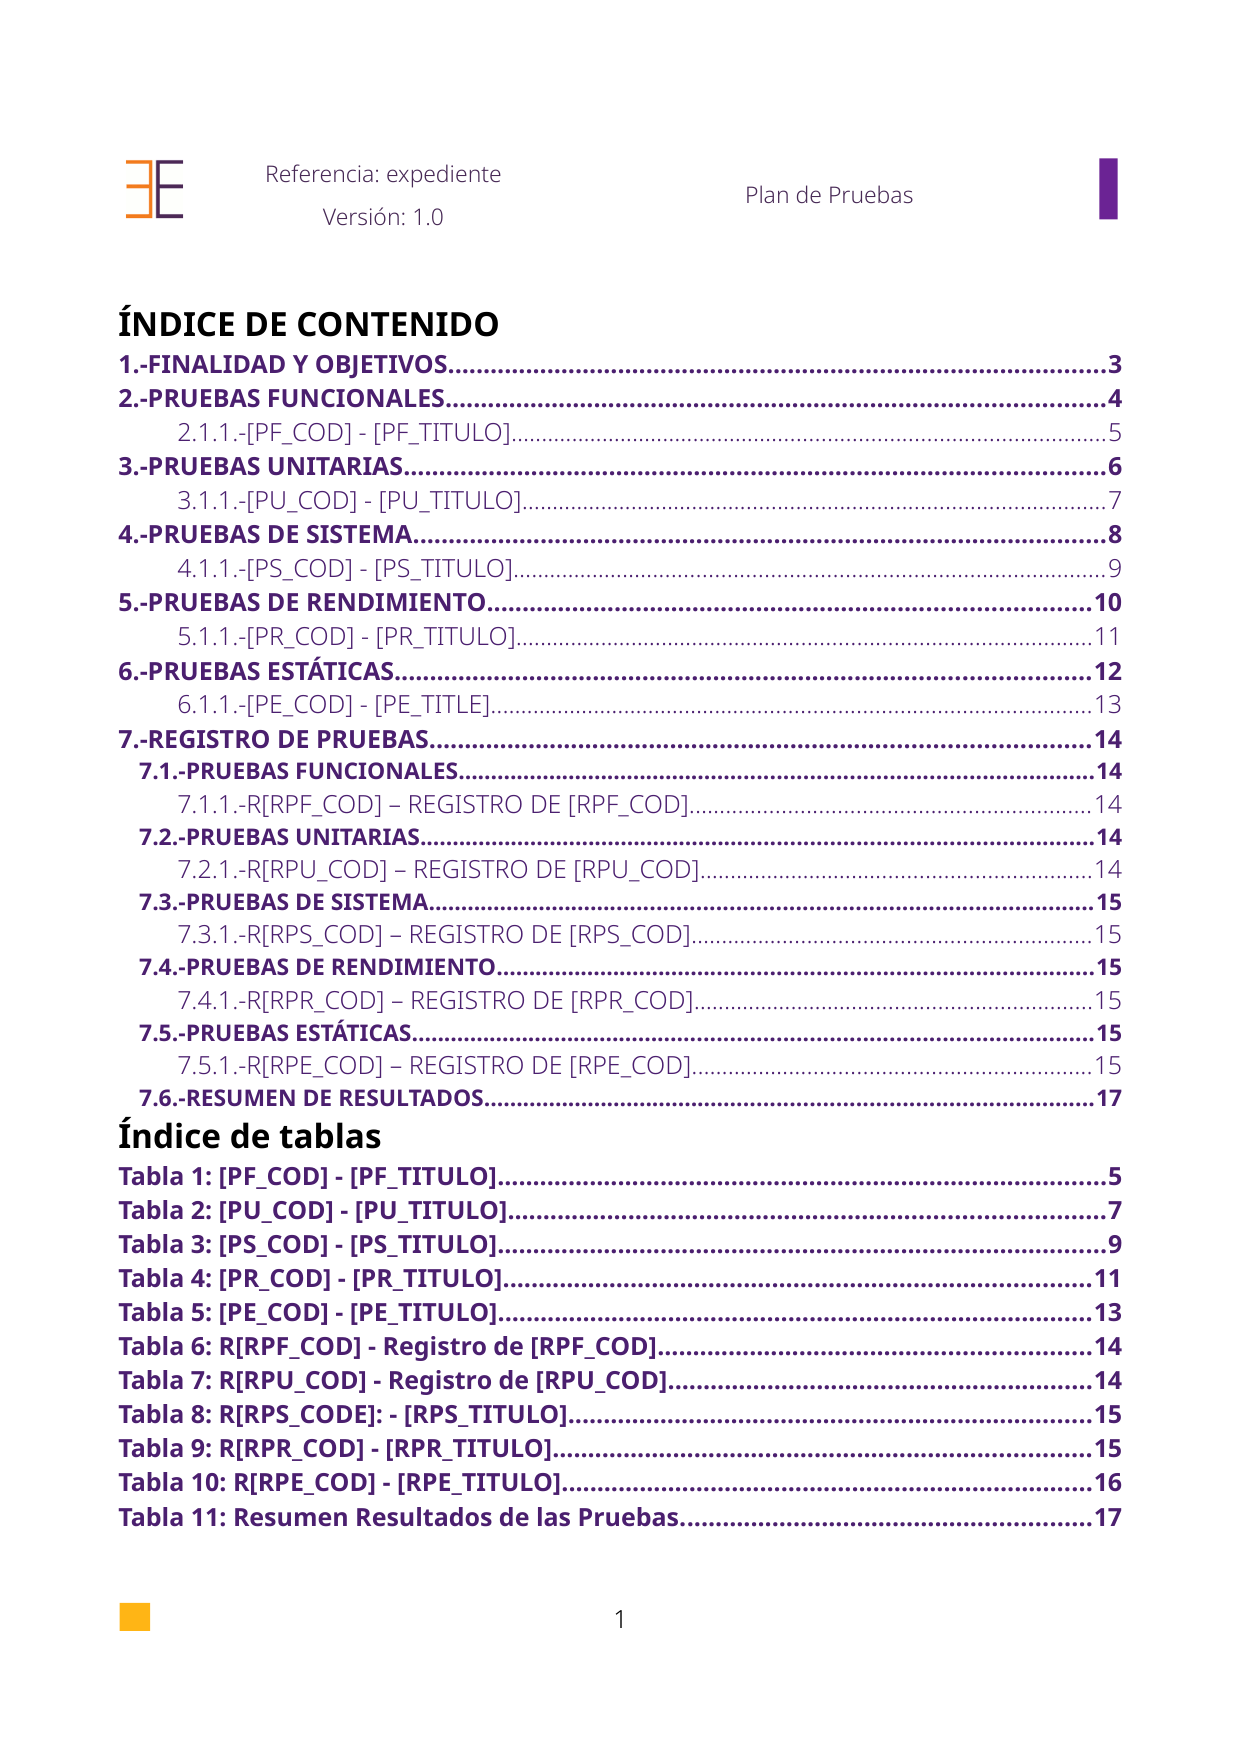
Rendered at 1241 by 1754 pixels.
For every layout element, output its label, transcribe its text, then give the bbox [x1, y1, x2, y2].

subtitle Índice de contenido [118, 301, 1122, 347]
text 7.6.-Resumen de resultados 17 [139, 1082, 1122, 1113]
text 2.-Pruebas Funcionales 4 [118, 381, 1122, 415]
text Tabla 3: [PS_COD] - [PS_TITULO] 9 [118, 1227, 1122, 1261]
text Tabla 7: R[RPU_COD] - Registro de [RPU_COD] 14 [118, 1363, 1122, 1397]
text 7.3.-Pruebas de Sistema 15 [139, 886, 1122, 917]
text Tabla 2: [PU_COD] - [PU_TITULO] 7 [118, 1193, 1122, 1227]
text 7.5.-Pruebas Estáticas 15 [139, 1017, 1122, 1048]
text 7.1.-Pruebas Funcionales 14 [139, 755, 1122, 787]
text 7.4.1.-R[RPR_COD] – Registro de [RPR_COD] 15 [177, 982, 1122, 1017]
text 4.1.1.-[PS_COD] - [PS_TITULO] 9 [177, 551, 1122, 585]
text 7.5.1.-R[RPE_COD] – Registro de [RPE_COD] 15 [177, 1048, 1122, 1082]
text Tabla 4: [PR_COD] - [PR_TITULO] 11 [118, 1261, 1122, 1295]
text 7.1.1.-R[RPF_COD] – Registro de [RPF_COD] 14 [177, 787, 1122, 821]
text 5.1.1.-[PR_COD] - [PR_TITULO] 11 [177, 619, 1122, 653]
text 5.-Pruebas de Rendimiento 10 [118, 585, 1122, 619]
text 3.1.1.-[PU_COD] - [PU_TITULO] 7 [177, 483, 1122, 517]
text 4.-Pruebas de Sistema 8 [118, 517, 1122, 551]
text 7.-Registro de Pruebas 14 [118, 721, 1122, 755]
text 7.2.1.-R[RPU_COD] – Registro de [RPU_COD] 14 [177, 852, 1122, 886]
picture [125, 159, 184, 219]
text Tabla 1: [PF_COD] - [PF_TITULO] 5 [118, 1158, 1122, 1193]
text 6.1.1.-[PE_COD] - [PE_TITLE] 13 [177, 687, 1122, 721]
text Tabla 10: R[RPE_COD] - [RPE_TITULO] 16 [118, 1465, 1122, 1499]
text 2.1.1.-[PF_COD] - [PF_TITULO] 5 [177, 415, 1122, 449]
text 7.3.1.-R[RPS_COD] – Registro de [RPS_COD] 15 [177, 917, 1122, 951]
text 7.4.-Pruebas de Rendimiento 15 [139, 951, 1122, 982]
text Tabla 9: R[RPR_COD] - [RPR_TITULO] 15 [118, 1431, 1122, 1465]
subtitle Índice de tablas [118, 1113, 1122, 1158]
text Tabla 6: R[RPF_COD] - Registro de [RPF_COD] 14 [118, 1329, 1122, 1363]
text Tabla 8: R[RPS_CODE]: - [RPS_TITULO] 15 [118, 1397, 1122, 1431]
text 1.-Finalidad y Objetivos 3 [118, 347, 1122, 381]
text Tabla 11: Resumen Resultados de las Pruebas. 17 [118, 1499, 1122, 1533]
text 3.-Pruebas Unitarias 6 [118, 449, 1122, 483]
text 6.-Pruebas Estáticas 12 [118, 653, 1122, 687]
text 7.2.-Pruebas Unitarias 14 [139, 821, 1122, 852]
text Tabla 5: [PE_COD] - [PE_TITULO] 13 [118, 1295, 1122, 1329]
